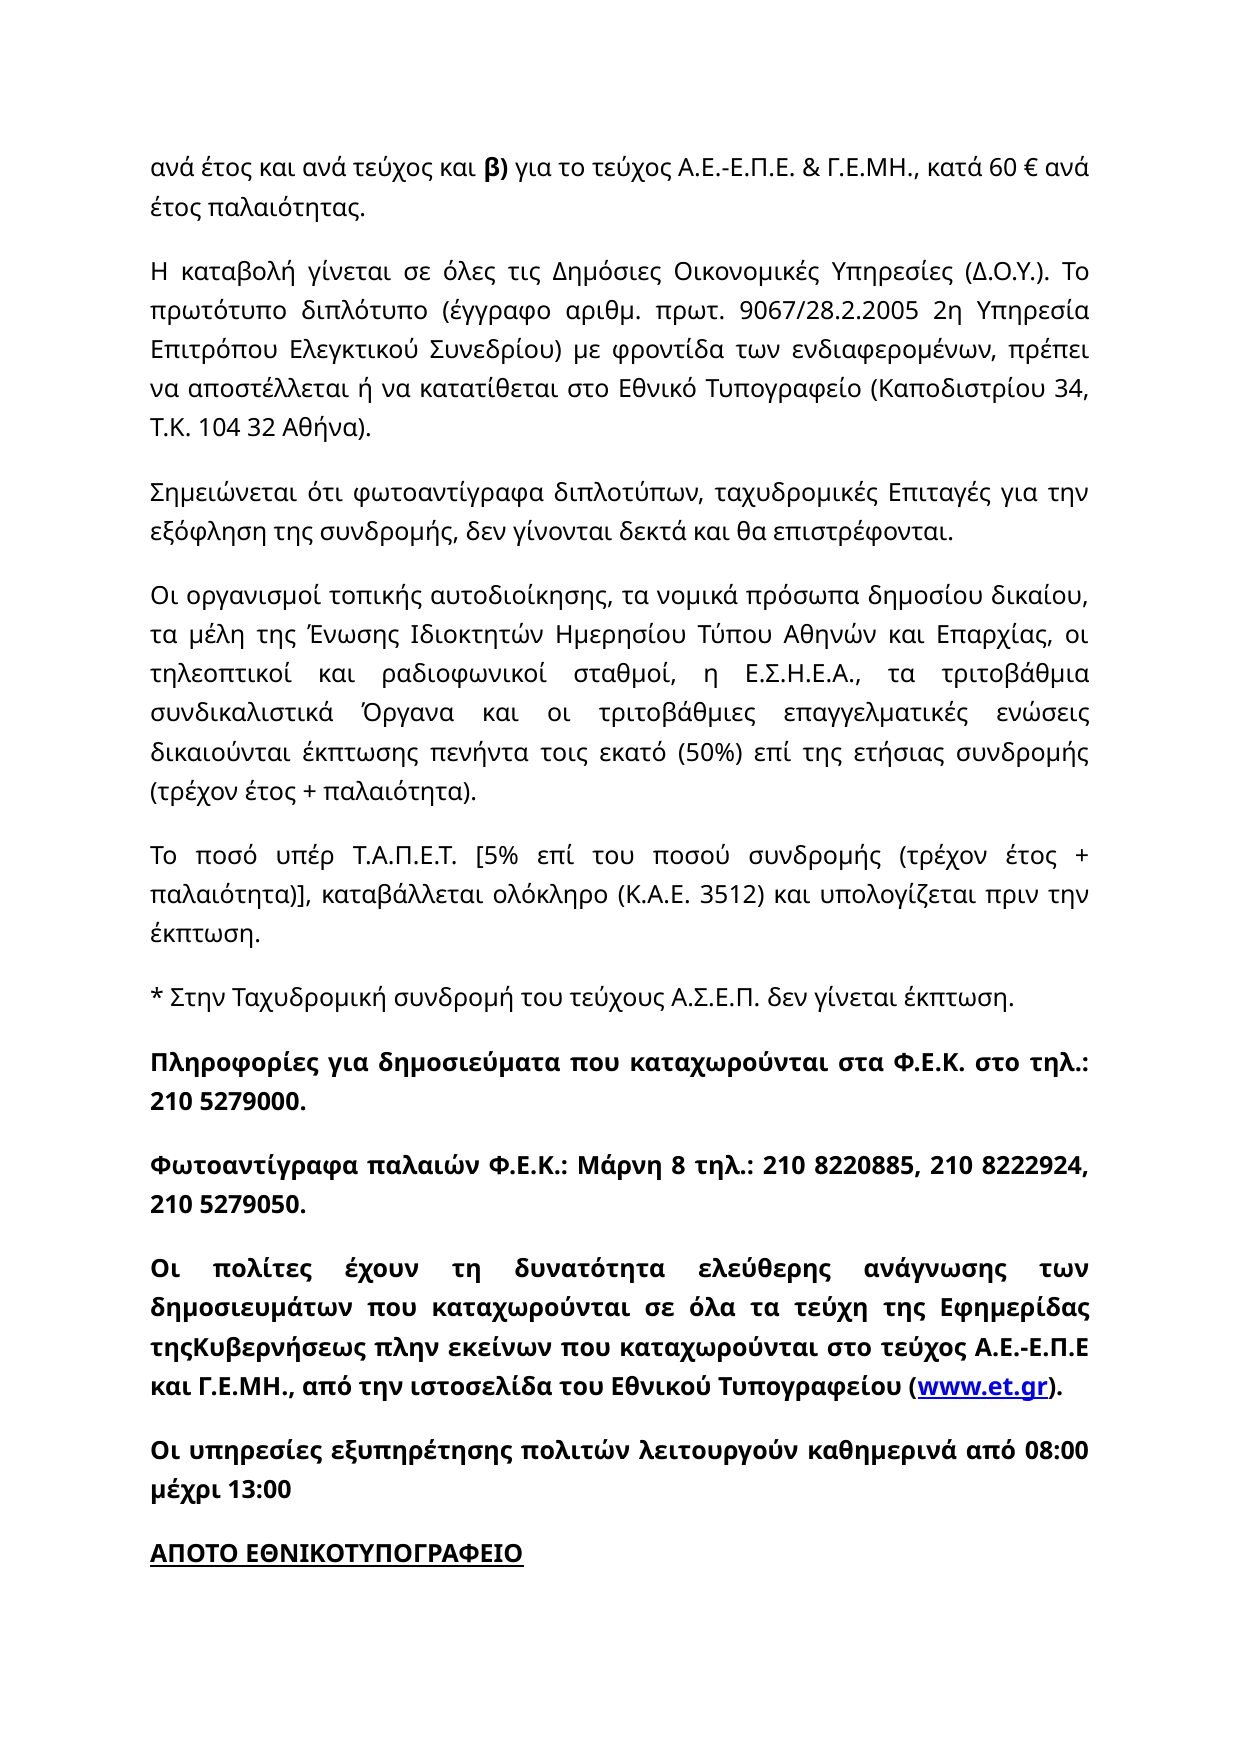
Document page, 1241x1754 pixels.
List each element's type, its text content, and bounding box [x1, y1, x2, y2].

text Οι οργανισμοί τοπικής αυτοδιοίκησης, τα νομικά πρόσωπα δημοσίου δικαίου, τα μέλη της Ένωσης Ιδιοκτητών Ημερησίου Τύπου Αθηνών και Επαρχίας, οι τηλεοπτικοί και ραδιοφωνικοί σταθμοί, η Ε.Σ.Η.Ε.Α., τα τριτοβάθμια συνδικαλιστικά Όργανα και οι τριτοβάθμιες επαγγελματικές ενώσεις δικαιούνται έκπτωσης πενήντα τοις εκατό (50%) επί της ετήσιας συνδρομής (τρέχον έτος + παλαιότητα). [150, 577, 1090, 807]
text Σημειώνεται ότι φωτοαντίγραφα διπλοτύπων, ταχυδρομικές Επιταγές για την εξόφληση της συνδρομής, δεν γίνονται δεκτά και θα επιστρέφονται. [150, 474, 1090, 547]
text Οι υπηρεσίες εξυπηρέτησης πολιτών λειτουργούν καθημερινά από 08:00 μέχρι 13:00 [150, 1432, 1090, 1506]
text ανά έτος και ανά τεύχος και β) για το τεύχος Α.Ε.-Ε.Π.Ε. & Γ.Ε.ΜΗ., κατά 60 € ανά έτος παλαιότητας. [150, 150, 1090, 223]
text Η καταβολή γίνεται σε όλες τις Δημόσιες Οικονομικές Υπηρεσίες (Δ.Ο.Υ.). Το πρωτότυπο διπλότυπο (έγγραφο αριθμ. πρωτ. 9067/28.2.2005 2η Υπηρεσία Επιτρόπου Ελεγκτικού Συνεδρίου) με φροντίδα των ενδιαφερομένων, πρέπει να αποστέλλεται ή να κατατίθεται στο Εθνικό Τυπογραφείο (Καποδιστρίου 34, Τ.Κ. 104 32 Αθήνα). [150, 253, 1090, 444]
text Οι πολίτες έχουν τη δυνατότητα ελεύθερης ανάγνωσης των δημοσιευμάτων που καταχωρούνται σε όλα τα τεύχη της Εφημερίδας τηςΚυβερνήσεως πλην εκείνων που καταχωρούνται στο τεύχος Α.Ε.-Ε.Π.Ε και Γ.Ε.ΜΗ., από την ιστοσελίδα του Εθνικού Τυπογραφείου (www.et.gr). [150, 1251, 1090, 1402]
text Πληροφορίες για δημοσιεύματα που καταχωρούνται στα Φ.Ε.Κ. στο τηλ.: 210 5279000. [150, 1044, 1090, 1117]
text ΑΠΟΤΟ ΕΘΝΙΚΟΤΥΠΟΓΡΑΦΕΙΟ [150, 1536, 1090, 1570]
text Φωτοαντίγραφα παλαιών Φ.Ε.Κ.: Μάρνη 8 τηλ.: 210 8220885, 210 8222924, 210 5279050. [150, 1147, 1090, 1221]
text * Στην Ταχυδρομική συνδρομή του τεύχους Α.Σ.Ε.Π. δεν γίνεται έκπτωση. [150, 980, 1090, 1014]
text Το ποσό υπέρ Τ.Α.Π.Ε.Τ. [5% επί του ποσού συνδρομής (τρέχον έτος + παλαιότητα)], καταβάλλεται ολόκληρο (Κ.Α.Ε. 3512) και υπολογίζεται πριν την έκπτωση. [150, 837, 1090, 950]
